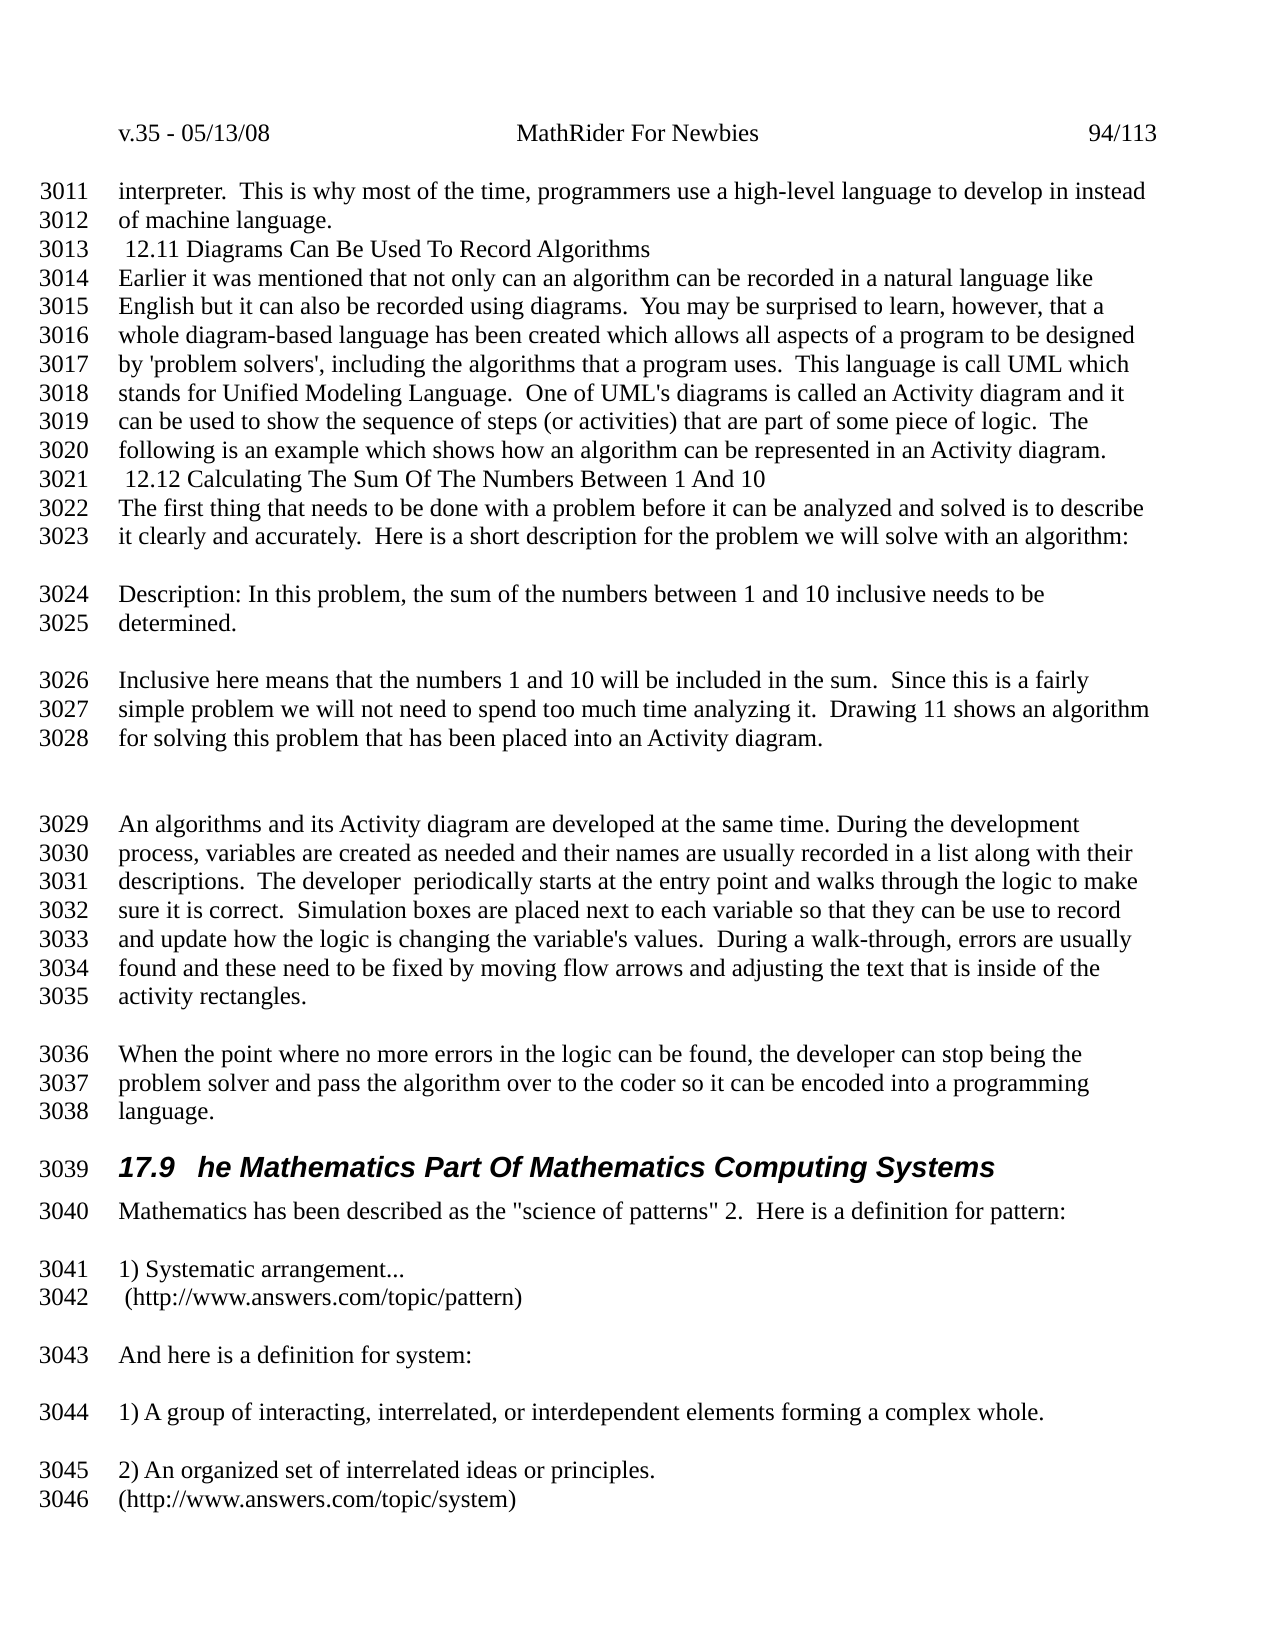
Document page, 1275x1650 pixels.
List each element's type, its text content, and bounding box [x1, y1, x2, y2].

text 12.12 Calculating The Sum Of The Numbers Between 1 And 10 [118, 464, 1157, 493]
text 12.11 Diagrams Can Be Used To Record Algorithms [118, 234, 1157, 263]
text And here is a definition for system: [118, 1340, 1157, 1369]
text When the point where no more errors in the logic can be found, the developer can stop being the problem solver and pass the algorithm over to the coder so it can be encoded into a programming language. [118, 1039, 1157, 1125]
text (http://www.answers.com/topic/system) [118, 1484, 1157, 1512]
text 1) A group of interacting, interrelated, or interdependent elements forming a complex whole. [118, 1397, 1157, 1426]
text 2) An organized set of interrelated ideas or principles. [118, 1455, 1157, 1484]
text Mathematics has been described as the "science of patterns" 2. Here is a definition for pattern: [118, 1196, 1157, 1225]
text An algorithms and its Activity diagram are developed at the same time. During the development process, variables are created as needed and their names are usually recorded in a list along with their descriptions. The developer periodically starts at the entry point and walks through the logic to make sure it is correct. Simulation boxes are placed next to each variable so that they can be use to record and update how the logic is changing the variable's values. During a walk-through, errors are usually found and these need to be fixed by moving flow arrows and adjusting the text that is inside of the activity rectangles. [118, 809, 1157, 1010]
text Inclusive here means that the numbers 1 and 10 will be included in the sum. Since this is a fairly simple problem we will not need to spend too much time analyzing it. Drawing 11 shows an algorithm for solving this problem that has been placed into an Activity diagram. [118, 665, 1157, 751]
text Earlier it was mentioned that not only can an algorithm can be recorded in a natural language like English but it can also be recorded using diagrams. You may be surprised to learn, however, that a whole diagram-based language has been created which allows all aspects of a program to be designed by 'problem solvers', including the algorithms that a program uses. This language is call UML which stands for Unified Modeling Language. One of UML's diagrams is called an Activity diagram and it can be used to show the sequence of steps (or activities) that are part of some piece of logic. The following is an example which shows how an algorithm can be represented in an Activity diagram. [118, 263, 1157, 464]
text interpreter. This is why most of the time, programmers use a high-level language to develop in instead of machine language. [118, 176, 1157, 234]
text The first thing that needs to be done with a problem before it can be analyzed and solved is to describe it clearly and accurately. Here is a short description for the problem we will solve with an algorithm: [118, 493, 1157, 550]
text 1) Systematic arrangement... [118, 1254, 1157, 1282]
subtitle he Mathematics Part Of Mathematics Computing Systems [118, 1150, 1157, 1184]
text (http://www.answers.com/topic/pattern) [118, 1282, 1157, 1311]
text Description: In this problem, the sum of the numbers between 1 and 10 inclusive needs to be determined. [118, 579, 1157, 636]
